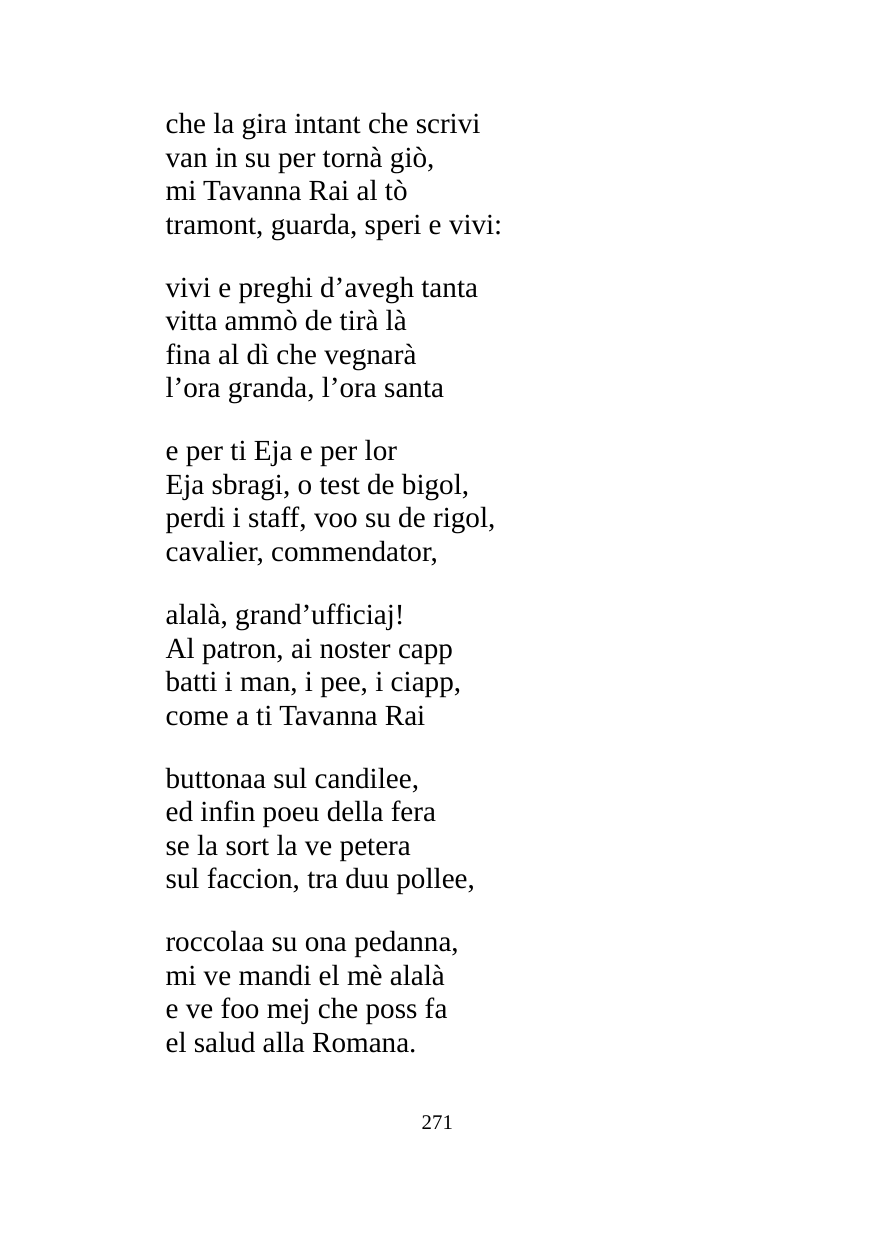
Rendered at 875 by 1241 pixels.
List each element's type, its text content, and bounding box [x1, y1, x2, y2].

text roccolaa su ona pedanna, mi ve mandi el mè alalà e ve foo mej che poss fa el salud alla Romana. [165, 924, 768, 1059]
text buttonaa sul candilee, ed infin poeu della fera se la sort la ve petera sul faccion, tra duu pollee, [165, 761, 768, 895]
text alalà, grand’ufficiaj! Al patron, ai noster capp batti i man, i pee, i ciapp, come a ti Tavanna Rai [165, 597, 768, 731]
text vivi e preghi d’avegh tanta vitta ammò de tirà là fina al dì che vegnarà l’ora granda, l’ora santa [165, 270, 768, 404]
text e per ti Eja e per lor Eja sbragi, o test de bigol, perdi i staff, voo su de rigol, cavalier, commendator, [165, 433, 768, 568]
text che la gira intant che scrivi van in su per tornà giò, mi Tavanna Rai al tò tramont, guarda, speri e vivi: [165, 106, 768, 240]
